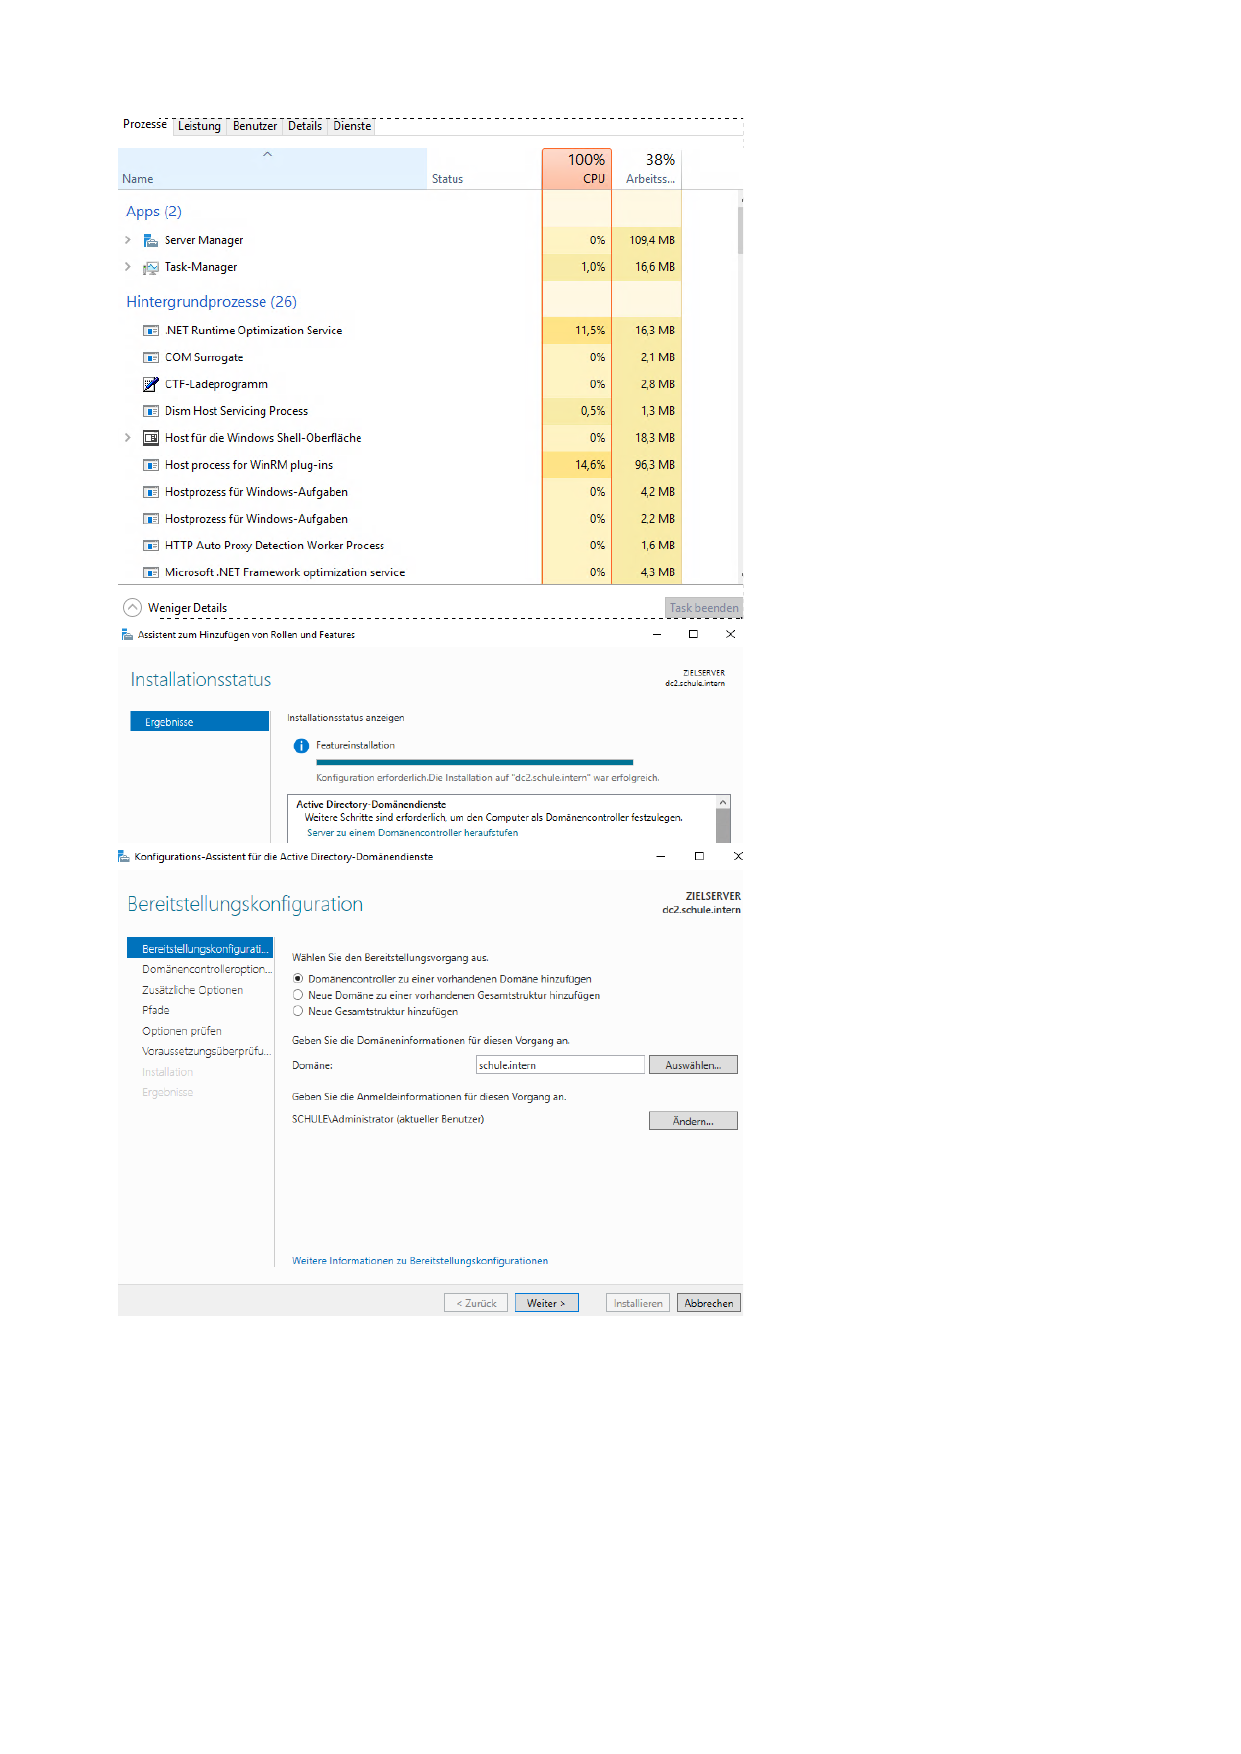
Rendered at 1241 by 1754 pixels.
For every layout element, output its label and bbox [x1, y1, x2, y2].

picture [118, 624, 744, 843]
picture [118, 848, 744, 1316]
picture [118, 118, 744, 619]
